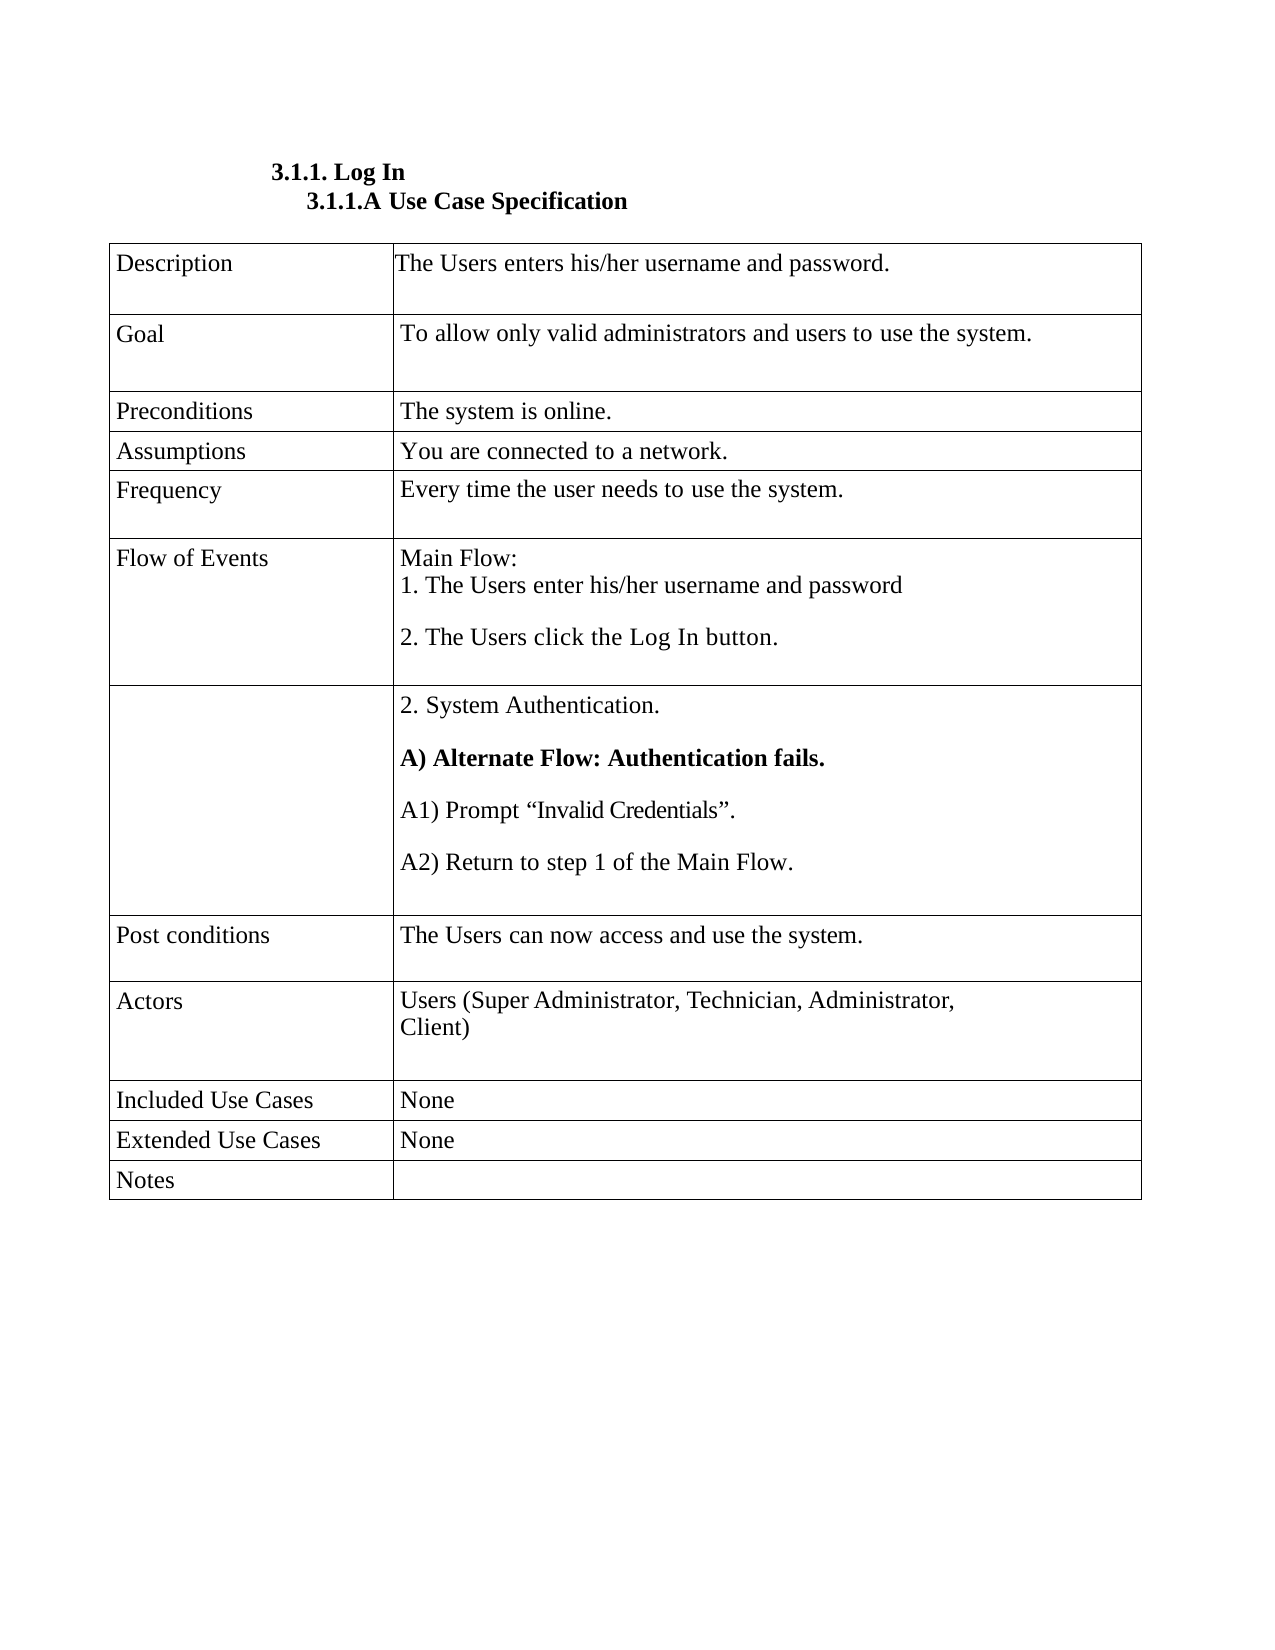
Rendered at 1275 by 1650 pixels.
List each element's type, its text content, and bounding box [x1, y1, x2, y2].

text 3.1.1.A Use Case Specification [306, 186, 1096, 215]
table_cell To allow only valid administrators and users to use the system. [394, 315, 1141, 391]
table_cell Preconditions [110, 392, 393, 431]
table_cell Included Use Cases [110, 1081, 393, 1120]
table_cell Every time the user needs to use the system. [394, 471, 1141, 538]
table_cell Goal [110, 315, 393, 391]
table_cell Extended Use Cases [110, 1121, 393, 1159]
table_cell Users (Super Administrator, Technician, Administrator, Client) [394, 982, 1141, 1080]
text 3.1.1. Log In [123, 157, 1096, 186]
table_cell Post conditions [110, 916, 393, 981]
table_cell The system is online. [394, 392, 1141, 431]
table_header Description [110, 244, 393, 314]
table_cell Assumptions [110, 432, 393, 470]
table_cell [110, 686, 393, 915]
table_cell You are connected to a network. [394, 432, 1141, 470]
table_cell 2. System Authentication. A) Alternate Flow: Authentication fails. A1) Prompt “Invalid Credentials”. A2) Return to step 1 of the Main Flow. [394, 686, 1141, 915]
table_cell Flow of Events [110, 539, 393, 685]
table_cell Actors [110, 982, 393, 1080]
table_cell Notes [110, 1161, 393, 1199]
table_cell None [394, 1121, 1141, 1159]
table_cell [394, 1161, 1141, 1199]
table_cell Frequency [110, 471, 393, 538]
table_cell Main Flow: 1. The Users enter his/her username and password 2. The Users click the Log In button. [394, 539, 1141, 685]
table_header The Users enters his/her username and password. [394, 244, 1141, 314]
table_cell The Users can now access and use the system. [394, 916, 1141, 981]
table_cell None [394, 1081, 1141, 1120]
